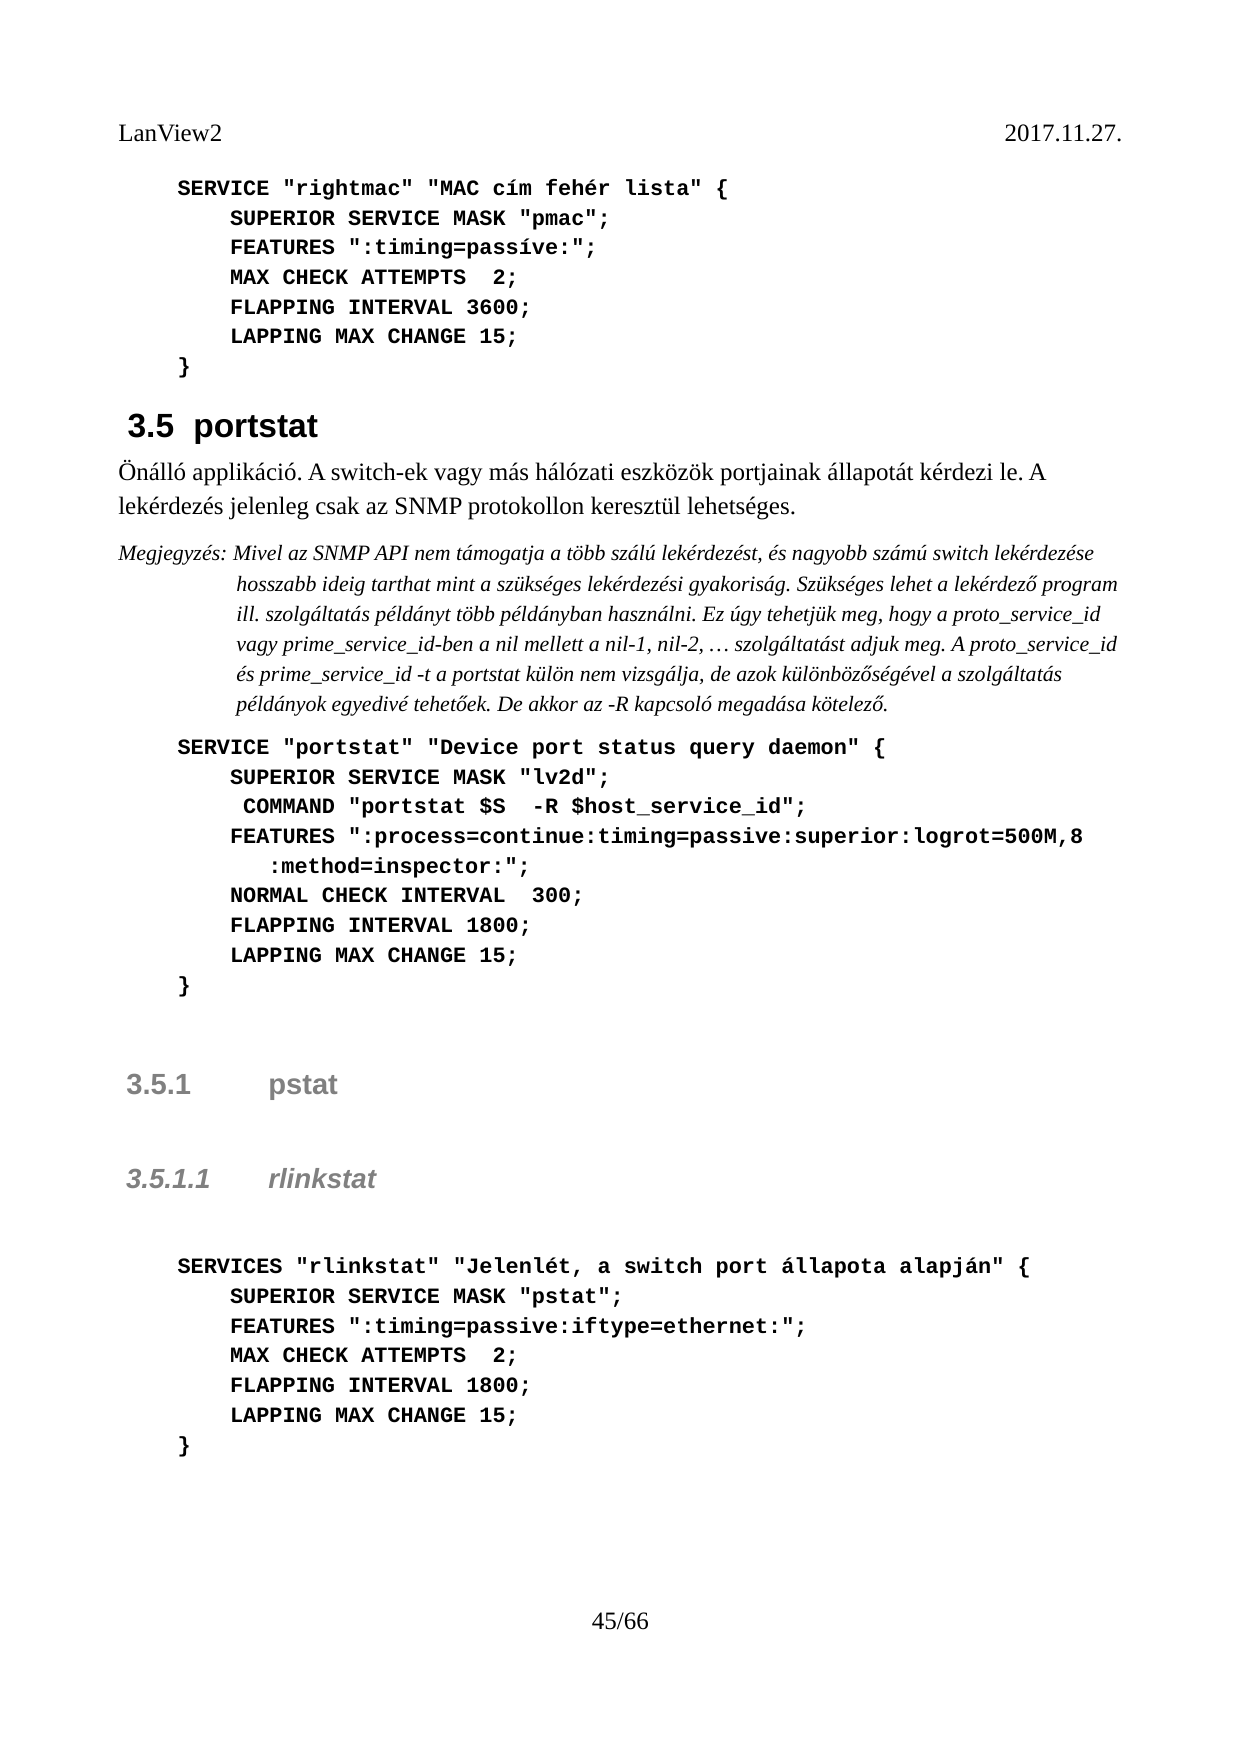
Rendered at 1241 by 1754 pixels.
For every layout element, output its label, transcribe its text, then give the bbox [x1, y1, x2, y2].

text SERVICES "rlinkstat" "Jelenlét, a switch port állapota alapján" { SUPERIOR SERVICE MASK "pstat"; FEATURES ":timing=passive:iftype=ethernet:"; MAX CHECK ATTEMPTS 2; FLAPPING INTERVAL 1800; LAPPING MAX CHANGE 15; } [177, 1256, 1122, 1458]
text Megjegyzés: Mivel az SNMP API nem támogatja a több szálú lekérdezést, és nagyobb számú switch lekérdezése hosszabb ideig tarthat mint a szükséges lekérdezési gyakoriság. Szükséges lehet a lekérdező program ill. szolgáltatás példányt több példányban használni. Ez úgy tehetjük meg, hogy a proto_service_id vagy prime_service_id-ben a nil mellett a nil-1, nil-2, … szolgáltatást adjuk meg. A proto_service_id és prime_service_id -t a portstat külön nem vizsgálja, de azok különbözőségével a szolgáltatás példányok egyedivé tehetőek. De akkor az -R kapcsoló megadása kötelező. [118, 540, 1122, 717]
subtitle rlinkstat [118, 1162, 1122, 1194]
text Önálló applikáció. A switch-ek vagy más hálózati eszközök portjainak állapotát kérdezi le. A lekérdezés jelenleg csak az SNMP protokollon keresztül lehetséges. [118, 457, 1122, 520]
text SERVICE "rightmac" "MAC cím fehér lista" { SUPERIOR SERVICE MASK "pmac"; FEATURES ":timing=passíve:"; MAX CHECK ATTEMPTS 2; FLAPPING INTERVAL 3600; LAPPING MAX CHANGE 15; } [177, 177, 1122, 380]
text SERVICE "portstat" "Device port status query daemon" { SUPERIOR SERVICE MASK "lv2d"; COMMAND "portstat $S -R $host_service_id"; FEATURES ":process=continue:timing=passive:superior:logrot=500M,8 :method=inspector:"; NORMAL CHECK INTERVAL 300; FLAPPING INTERVAL 1800; LAPPING MAX CHANGE 15; } [177, 736, 1122, 998]
subtitle portstat [118, 406, 1122, 444]
subtitle pstat [118, 1067, 1122, 1101]
